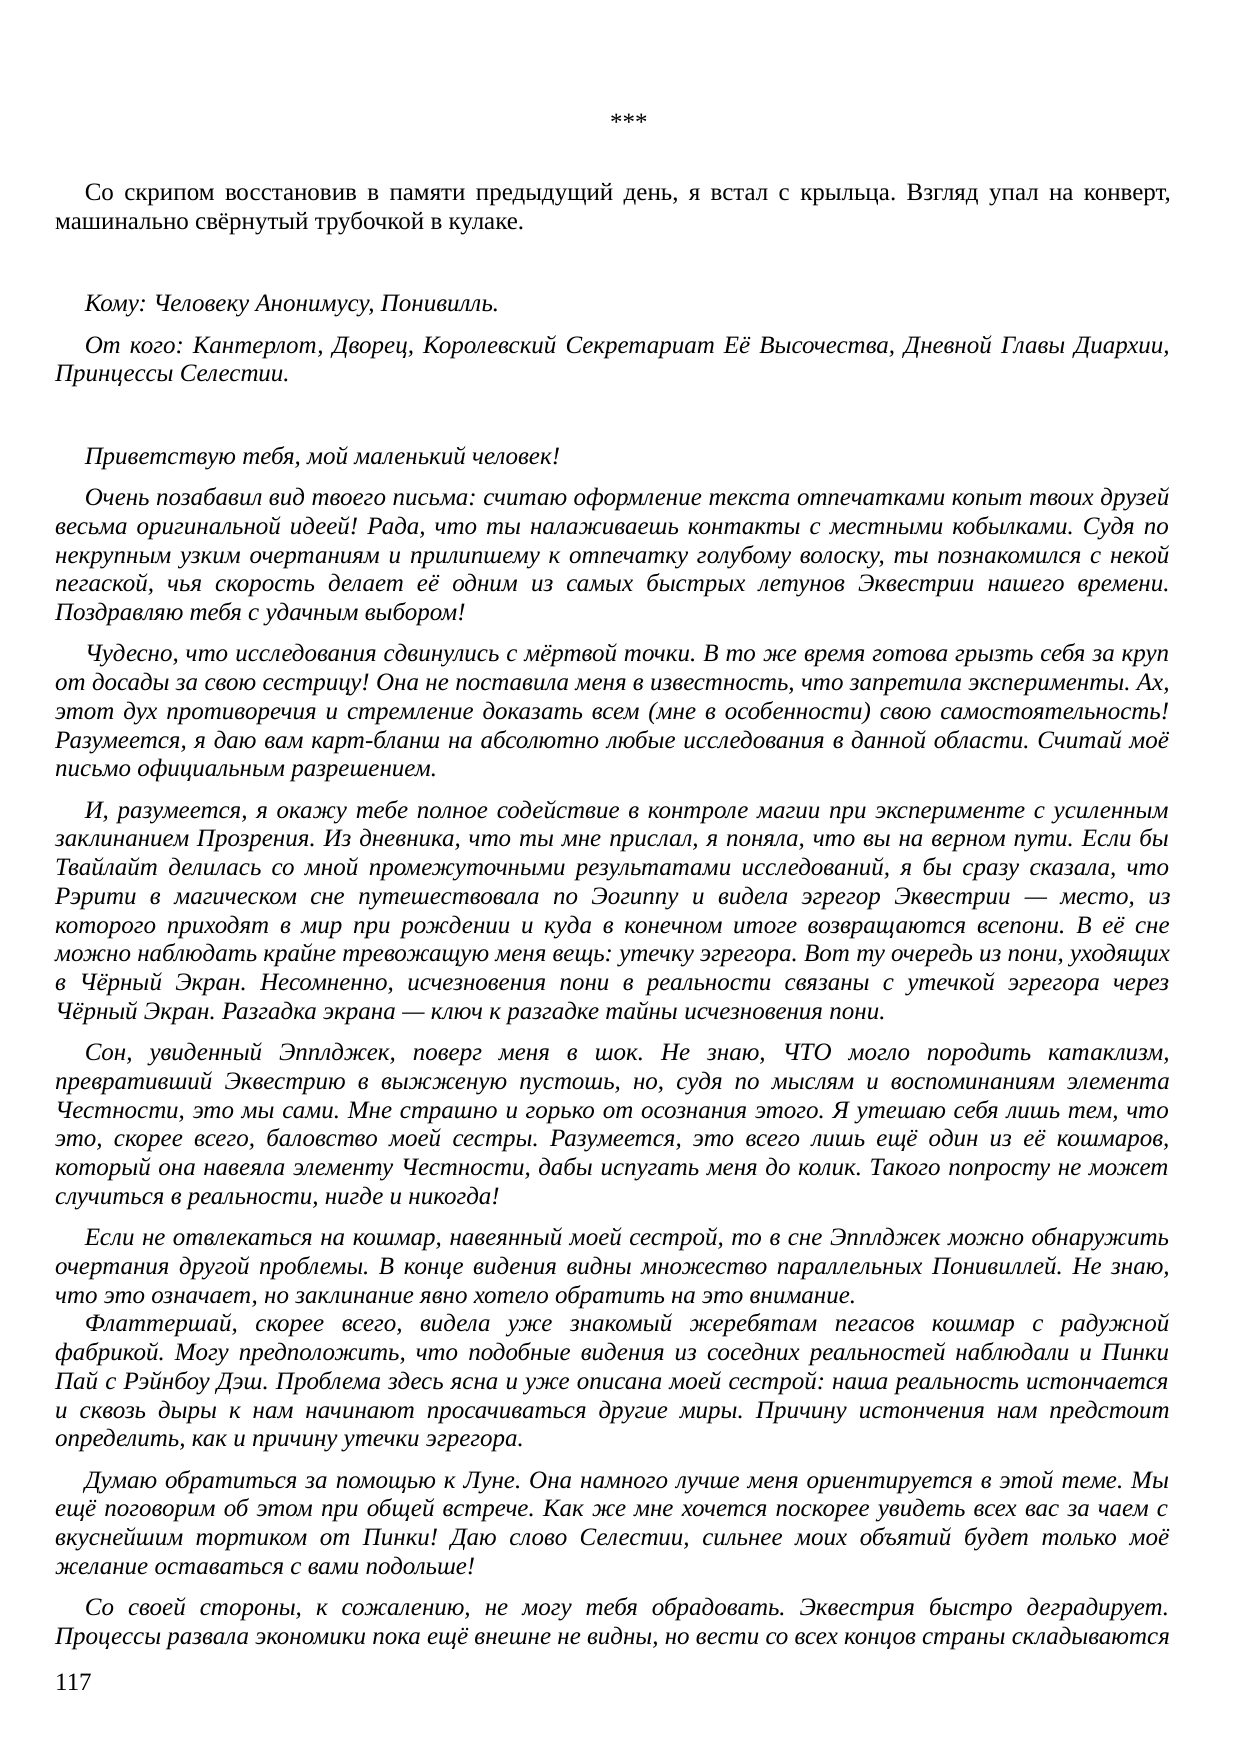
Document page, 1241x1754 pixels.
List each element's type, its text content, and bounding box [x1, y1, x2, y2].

text Думаю обратиться за помощью к Луне. Она намного лучше меня ориентируется в этой теме. Мы ещё поговорим об этом при общей встрече. Как же мне хочется поскорее увидеть всех вас за чаем с вкуснейшим тортиком от Пинки! Даю слово Селестии, сильнее моих объятий будет только моё желание оставаться с вами подольше! [55, 1465, 1173, 1580]
text Чудесно, что исследования сдвинулись с мёртвой точки. В то же время готова грызть себя за круп от досады за свою сестрицу! Она не поставила меня в известность, что запретила эксперименты. Ах, этот дух противоречия и стремление доказать всем (мне в особенности) свою самостоятельность! Разумеется, я даю вам карт-бланш на абсолютно любые исследования в данной области. Считай моё письмо официальным разрешением. [55, 638, 1173, 782]
text *** [55, 107, 1173, 165]
text От кого: Кантерлот, Дворец, Королевский Секретариат Её Высочества, Дневной Главы Диархии, Принцессы Селестии. [55, 330, 1173, 387]
text Cон, увиденный Эпплджек, поверг меня в шок. Не знаю, ЧТО могло породить катаклизм, превративший Эквестрию в выжженую пустошь, но, судя по мыслям и воспоминаниям элемента Честности, это мы сами. Мне страшно и горько от осознания этого. Я утешаю себя лишь тем, что это, скорее всего, баловство моей сестры. Разумеется, это всего лишь ещё один из её кошмаров, который она навеяла элементу Честности, дабы испугать меня до колик. Такого попросту не может случиться в реальности, нигде и никогда! [55, 1037, 1173, 1210]
text Кому: Человеку Анонимусу, Понивилль. [55, 288, 1173, 317]
text Приветствую тебя, мой маленький человек! [55, 441, 1173, 470]
text Если не отвлекаться на кошмар, навеянный моей сестрой, то в сне Эпплджек можно обнаружить очертания другой проблемы. В конце видения видны множество параллельных Понивиллей. Не знаю, что это означает, но заклинание явно хотело обратить на это внимание. [55, 1222, 1173, 1308]
text Со своей стороны, к сожалению, не могу тебя обрадовать. Эквестрия быстро деградирует. Процессы развала экономики пока ещё внешне не видны, но вести со всех концов страны складываются [55, 1592, 1173, 1650]
text Флаттершай, скорее всего, видела уже знакомый жеребятам пегасов кошмар с радужной фабрикой. Могу предположить, что подобные видения из соседних реальностей наблюдали и Пинки Пай с Рэйнбоу Дэш. Проблема здесь ясна и уже описана моей сестрой: наша реальность истончается и сквозь дыры к нам начинают просачиваться другие миры. Причину истончения нам предстоит определить, как и причину утечки эгрегора. [55, 1308, 1173, 1452]
text Очень позабавил вид твоего письма: считаю оформление текста отпечатками копыт твоих друзей весьма оригинальной идеей! Рада, что ты налаживаешь контакты с местными кобылками. Судя по некрупным узким очертаниям и прилипшему к отпечатку голубому волоску, ты познакомился с некой пегаской, чья скорость делает её одним из самых быстрых летунов Эквестрии нашего времени. Поздравляю тебя с удачным выбором! [55, 482, 1173, 626]
text И, разумеется, я окажу тебе полное содействие в контроле магии при эксперименте с усиленным заклинанием Прозрения. Из дневника, что ты мне прислал, я поняла, что вы на верном пути. Если бы Твайлайт делилась со мной промежуточными результатами исследований, я бы сразу сказала, что Рэрити в магическом сне путешествовала по Эогиппу и видела эгрегор Эквестрии — место, из которого приходят в мир при рождении и куда в конечном итоге возвращаются всепони. В её сне можно наблюдать крайне тревожащую меня вещь: утечку эгрегора. Вот ту очередь из пони, уходящих в Чёрный Экран. Несомненно, исчезновения пони в реальности связаны с утечкой эгрегора через Чёрный Экран. Разгадка экрана — ключ к разгадке тайны исчезновения пони. [55, 795, 1173, 1025]
text Со скрипом восстановив в памяти предыдущий день, я встал с крыльца. Взгляд упал на конверт, машинально свёрнутый трубочкой в кулаке. [55, 177, 1173, 235]
